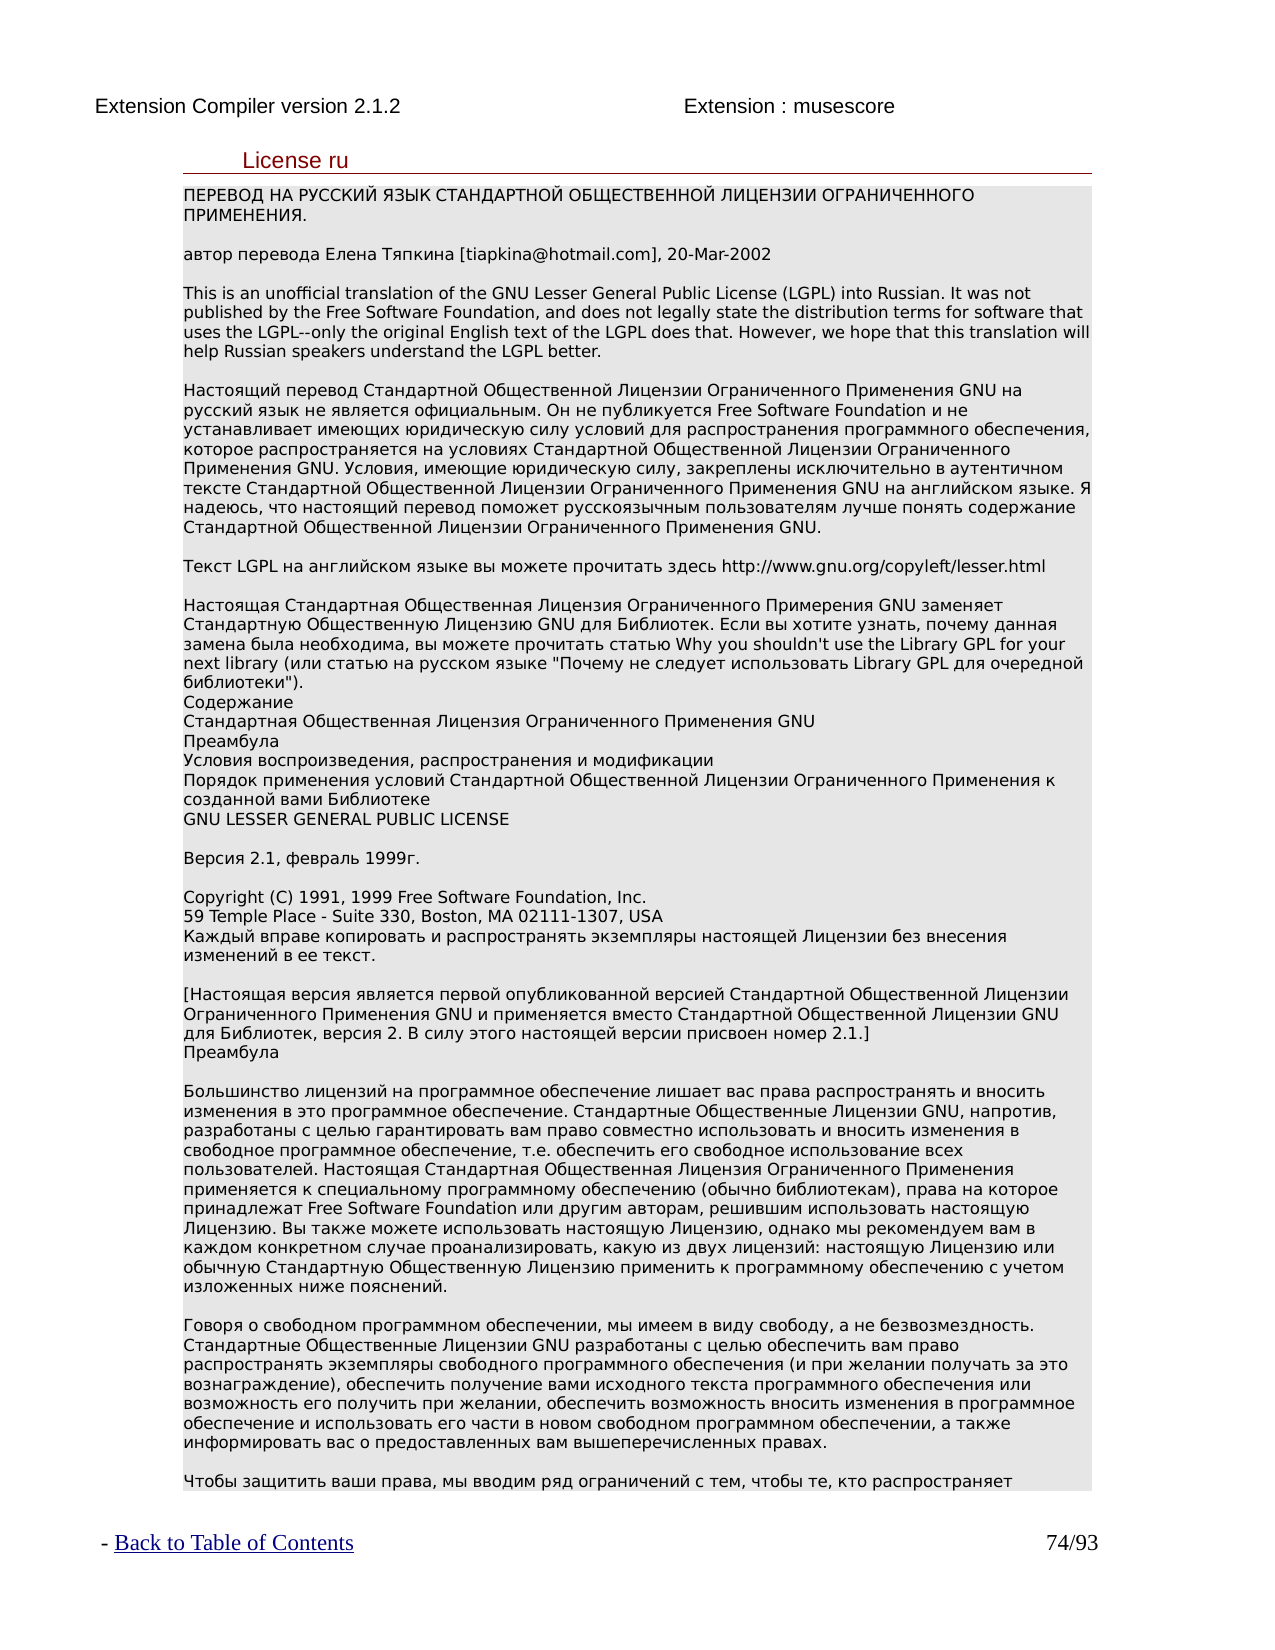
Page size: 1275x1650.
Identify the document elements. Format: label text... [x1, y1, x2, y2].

text Большинство лицензий на программное обеспечение лишает вас права распространять и вносить изменения в это программное обеспечение. Стандартные Общественные Лицензии GNU, напротив, разработаны с целью гарантировать вам право совместно использовать и вносить изменения в свободное программное обеспечение, т.е. обеспечить его свободное использование всех пользователей. Настоящая Стандартная Общественная Лицензия Ограниченного Применения применяется к специальному программному обеспечению (обычно библиотекам), права на которое принадлежат Free Software Foundation или другим авторам, решившим использовать настоящую Лицензию. Вы также можете использовать настоящую Лицензию, однако мы рекомендуем вам в каждом конкретном случае проанализировать, какую из двух лицензий: настоящую Лицензию или обычную Стандартную Общественную Лицензию применить к программному обеспечению с учетом изложенных ниже пояснений. [183, 1082, 1092, 1297]
text Порядок применения условий Стандартной Общественной Лицензии Ограниченного Применения к созданной вами Библиотеке [183, 771, 1092, 810]
text Текст LGPL на английском языке вы можете прочитать здесь http://www.gnu.org/copyleft/lesser.html [183, 556, 1092, 576]
text Каждый вправе копировать и распространять экземпляры настоящей Лицензии без внесения изменений в ее текст. [183, 927, 1092, 966]
text Преамбула [183, 1043, 1092, 1063]
text Условия воспроизведения, распространения и модификации [183, 751, 1092, 771]
text Говоря о свободном программном обеспечении, мы имеем в виду свободу, а не безвозмездность. Стандартные Общественные Лицензии GNU разработаны с целью обеспечить вам право распространять экземпляры свободного программного обеспечения (и при желании получать за это вознаграждение), обеспечить получение вами исходного текста программного обеспечения или возможность его получить при желании, обеспечить возможность вносить изменения в программное обеспечение и использовать его части в новом свободном программном обеспечении, а также информировать вас о предоставленных вам вышеперечисленных правах. [183, 1316, 1092, 1452]
text Версия 2.1, февраль 1999г. [183, 849, 1092, 868]
text This is an unofficial translation of the GNU Lesser General Public License (LGPL) into Russian. It was not published by the Free Software Foundation, and does not legally state the distribution terms for software that uses the LGPL--only the original English text of the LGPL does that. However, we hope that this translation will help Russian speakers understand the LGPL better. [183, 284, 1092, 362]
text 59 Temple Place - Suite 330, Boston, MA 02111-1307, USA [183, 907, 1092, 927]
text License ru [183, 147, 1092, 173]
text GNU LESSER GENERAL PUBLIC LICENSE [183, 810, 1092, 829]
text Чтобы защитить ваши права, мы вводим ряд ограничений с тем, чтобы те, кто распространяет [183, 1472, 1092, 1491]
text Стандартная Общественная Лицензия Ограниченного Применения GNU [183, 712, 1092, 732]
text Содержание [183, 693, 1092, 712]
text Настоящая Стандартная Общественная Лицензия Ограниченного Примерения GNU заменяет Стандартную Общественную Лицензию GNU для Библиотек. Если вы хотите узнать, почему данная замена была необходима, вы можете прочитать статью Why you shouldn't use the Library GPL for your next library (или статью на русском языке "Почему не следует использовать Library GPL для очередной библиотеки"). [183, 595, 1092, 693]
text [Настоящая версия является первой опубликованной версией Стандартной Общественной Лицензии Ограниченного Применения GNU и применяется вместо Стандартной Общественной Лицензии GNU для Библиотек, версия 2. В силу этого настоящей версии присвоен номер 2.1.] [183, 985, 1092, 1043]
text ПЕРЕВОД НА РУССКИЙ ЯЗЫК СТАНДАРТНОЙ ОБЩЕСТВЕННОЙ ЛИЦЕНЗИИ ОГРАНИЧЕННОГО ПРИМЕНЕНИЯ. [183, 186, 1092, 225]
text Преамбула [183, 732, 1092, 751]
text автор перевода Елена Тяпкина [tiapkina@hotmail.com], 20-Mar-2002 [183, 245, 1092, 264]
text Настоящий перевод Стандартной Общественной Лицензии Ограниченного Применения GNU на русский язык не является официальным. Он не публикуется Free Software Foundation и не устанавливает имеющих юридическую силу условий для распространения программного обеспечения, которое распространяется на условиях Стандартной Общественной Лицензии Ограниченного Применения GNU. Условия, имеющие юридическую силу, закреплены исключительно в аутентичном тексте Стандартной Общественной Лицензии Ограниченного Применения GNU на английском языке. Я надеюсь, что настоящий перевод поможет русскоязычным пользователям лучше понять содержание Стандартной Общественной Лицензии Ограниченного Применения GNU. [183, 381, 1092, 537]
text Copyright (C) 1991, 1999 Free Software Foundation, Inc. [183, 888, 1092, 907]
